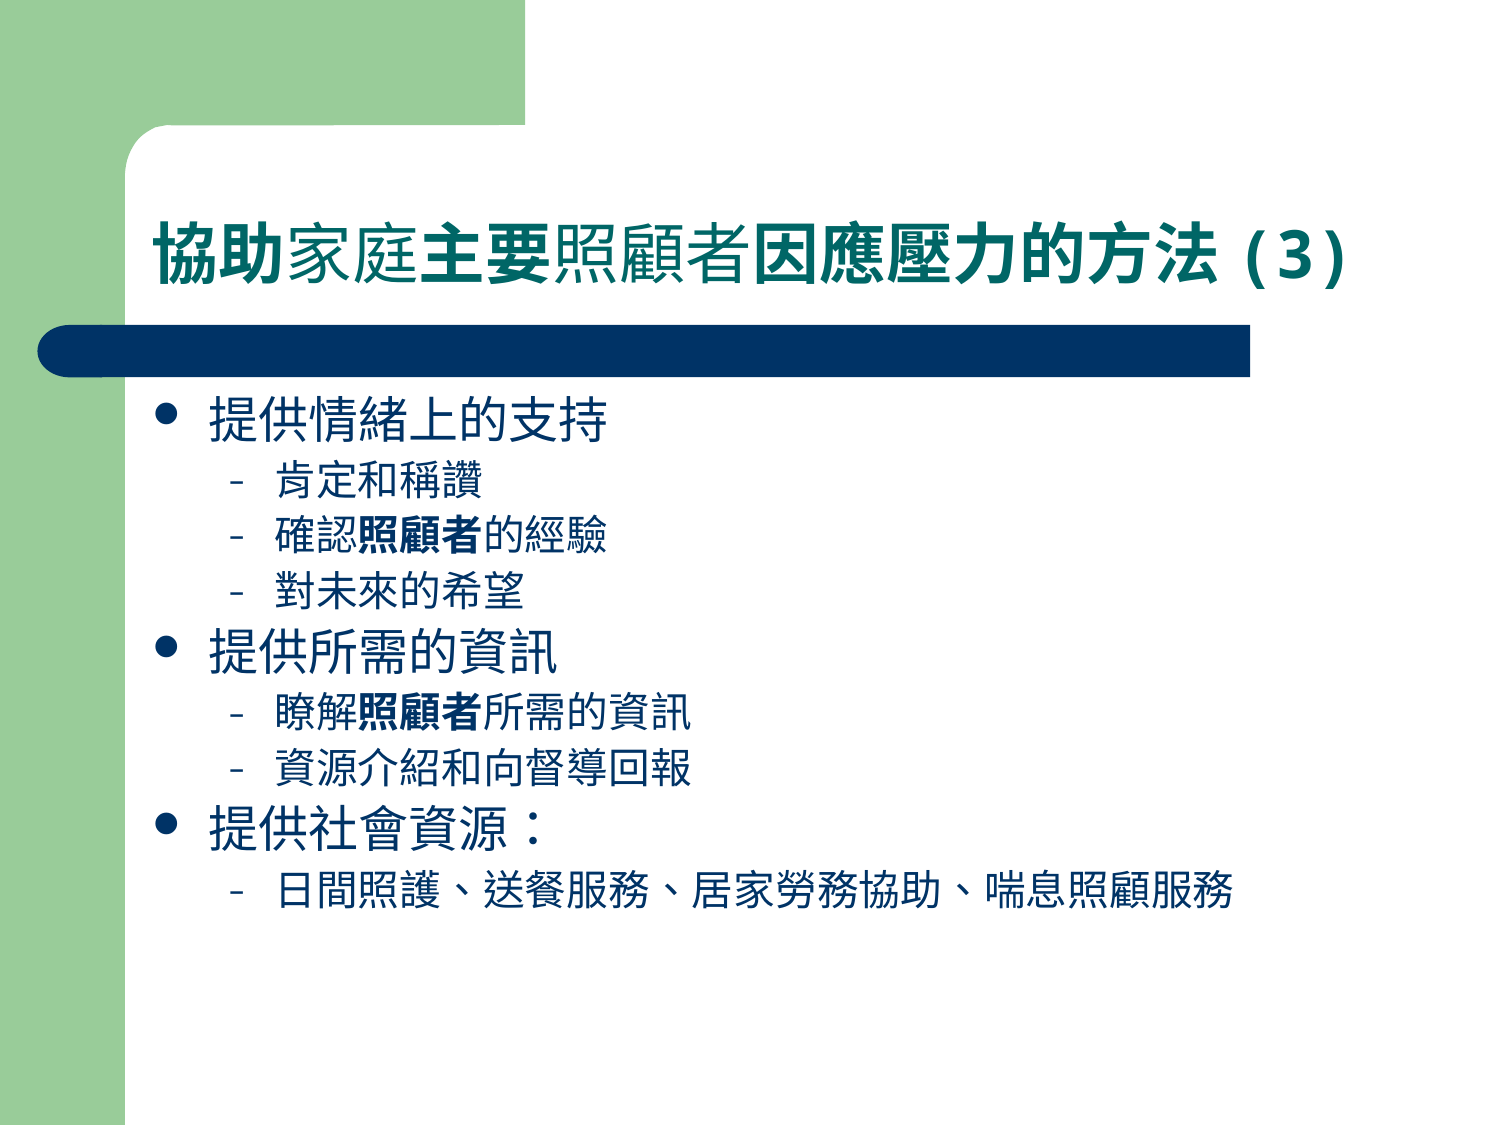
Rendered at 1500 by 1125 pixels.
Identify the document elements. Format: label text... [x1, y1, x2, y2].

list 提供情緒上的支持 肯定和稱讚 確認照顧者的經驗 對未來的希望 提供所需的資訊 瞭解照顧者所需的資訊 資源介紹和向督導回報 提供社會資源： 日間照護、送餐服務、居家勞務協助、喘息照顧服務 [137, 387, 1400, 999]
title 協助家庭主要照顧者因應壓力的方法(3) [136, 136, 1414, 301]
